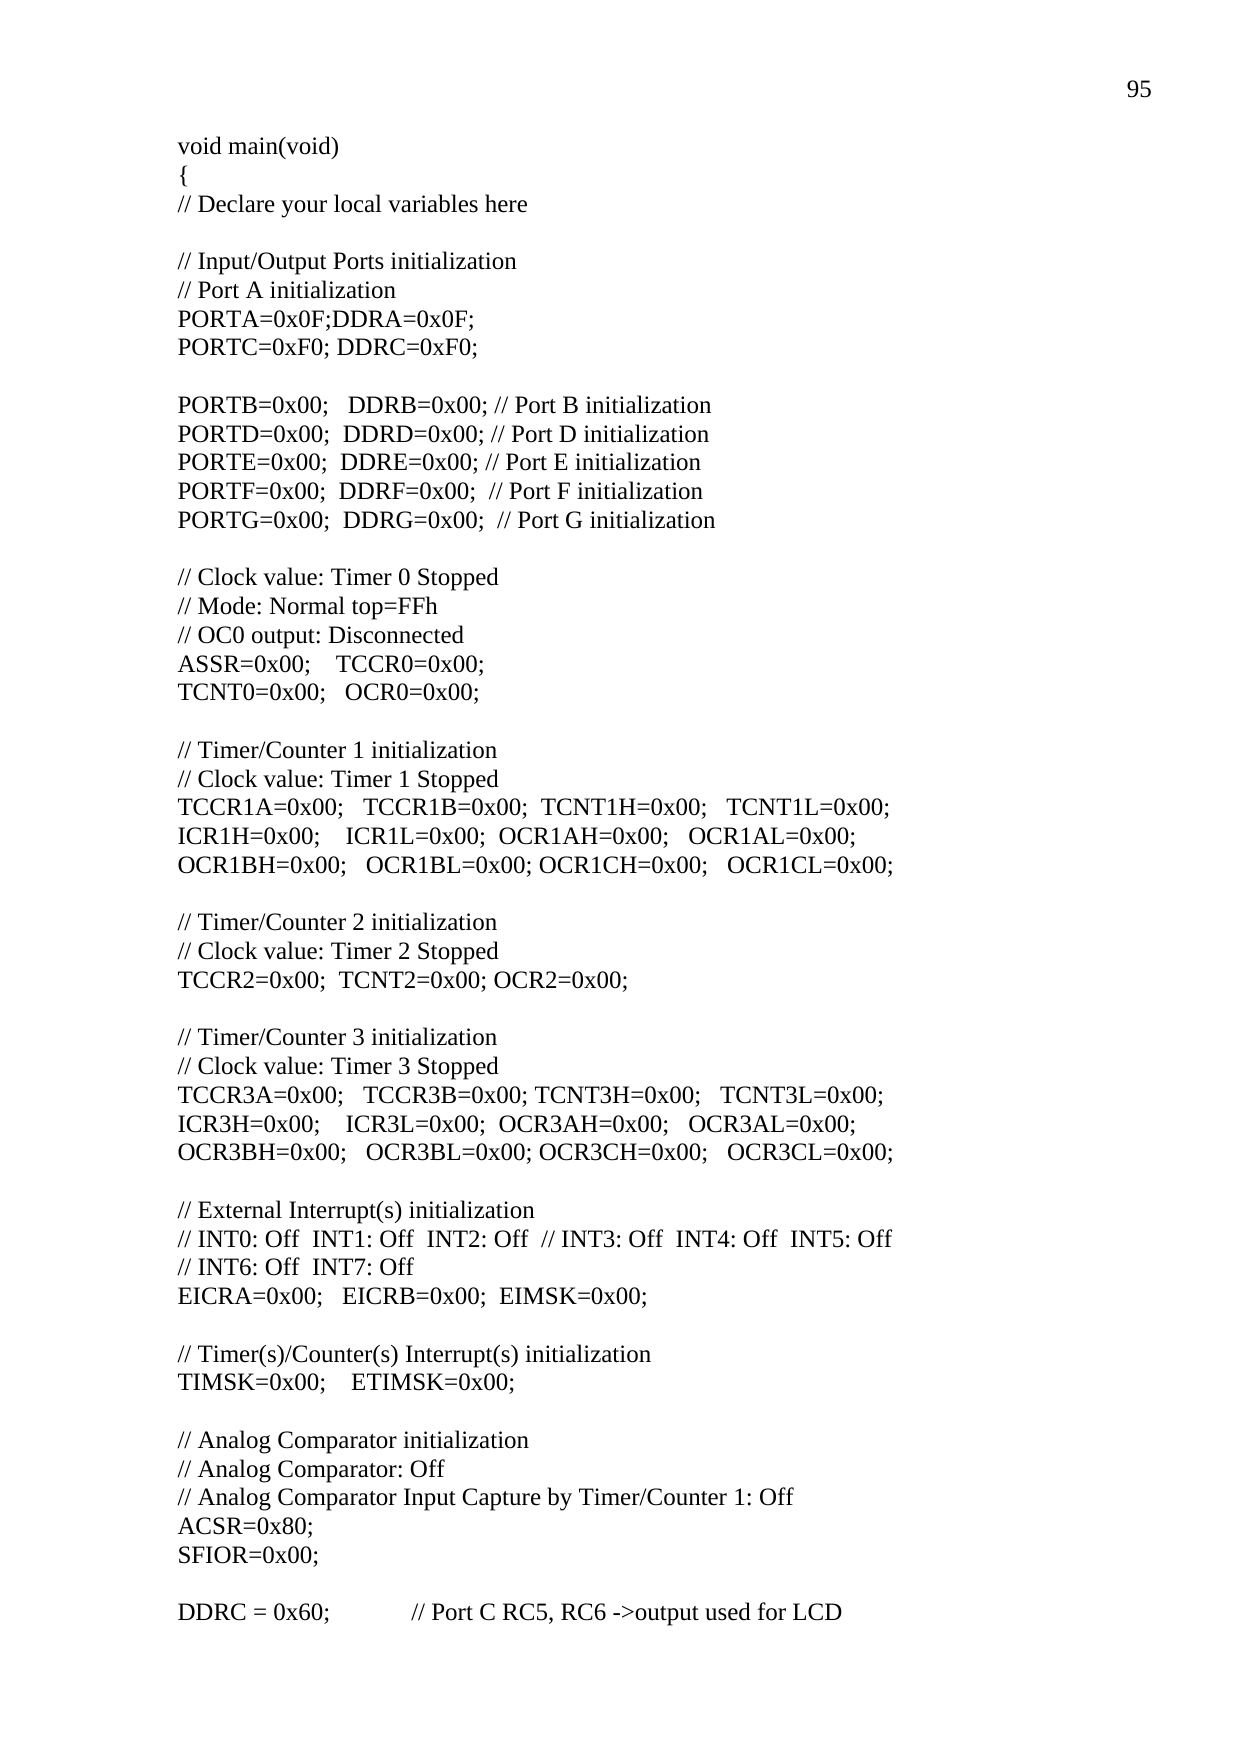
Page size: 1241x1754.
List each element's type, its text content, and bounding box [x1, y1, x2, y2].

text TIMSK=0x00; ETIMSK=0x00; [177, 1367, 1152, 1396]
text // Timer/Counter 2 initialization [177, 907, 1152, 936]
text // Timer(s)/Counter(s) Interrupt(s) initialization [177, 1339, 1152, 1367]
text PORTD=0x00; DDRD=0x00; // Port D initialization [177, 419, 1152, 447]
text TCNT0=0x00; OCR0=0x00; [177, 677, 1152, 706]
text PORTG=0x00; DDRG=0x00; // Port G initialization [177, 505, 1152, 534]
text TCCR2=0x00; TCNT2=0x00; OCR2=0x00; [177, 965, 1152, 994]
text // OC0 output: Disconnected [177, 620, 1152, 649]
text // External Interrupt(s) initialization [177, 1195, 1152, 1224]
text // Declare your local variables here [177, 189, 1152, 217]
text OCR1BH=0x00; OCR1BL=0x00; OCR1CH=0x00; OCR1CL=0x00; [177, 850, 1152, 879]
text ICR1H=0x00; ICR1L=0x00; OCR1AH=0x00; OCR1AL=0x00; [177, 821, 1152, 850]
text PORTB=0x00; DDRB=0x00; // Port B initialization [177, 390, 1152, 419]
text // Timer/Counter 3 initialization [177, 1022, 1152, 1051]
text // Analog Comparator initialization [177, 1425, 1152, 1454]
text // Mode: Normal top=FFh [177, 591, 1152, 620]
text SFIOR=0x00; [177, 1540, 1152, 1569]
text PORTF=0x00; DDRF=0x00; // Port F initialization [177, 476, 1152, 505]
text ASSR=0x00; TCCR0=0x00; [177, 649, 1152, 677]
text // Port A initialization [177, 275, 1152, 304]
text PORTE=0x00; DDRE=0x00; // Port E initialization [177, 447, 1152, 476]
text // Timer/Counter 1 initialization [177, 735, 1152, 764]
text OCR3BH=0x00; OCR3BL=0x00; OCR3CH=0x00; OCR3CL=0x00; [177, 1137, 1152, 1166]
text // INT6: Off INT7: Off [177, 1252, 1152, 1281]
text DDRC = 0x60; // Port C RC5, RC6 ->output used for LCD [177, 1597, 1152, 1626]
text void main(void) [177, 131, 1152, 160]
text EICRA=0x00; EICRB=0x00; EIMSK=0x00; [177, 1281, 1152, 1310]
text PORTC=0xF0; DDRC=0xF0; [177, 332, 1152, 361]
text // Input/Output Ports initialization [177, 246, 1152, 275]
text { [177, 160, 1152, 189]
text // Analog Comparator: Off [177, 1454, 1152, 1482]
text ICR3H=0x00; ICR3L=0x00; OCR3AH=0x00; OCR3AL=0x00; [177, 1109, 1152, 1137]
text PORTA=0x0F;DDRA=0x0F; [177, 304, 1152, 332]
text TCCR3A=0x00; TCCR3B=0x00; TCNT3H=0x00; TCNT3L=0x00; [177, 1080, 1152, 1109]
text // INT0: Off INT1: Off INT2: Off // INT3: Off INT4: Off INT5: Off [177, 1224, 1152, 1252]
text // Analog Comparator Input Capture by Timer/Counter 1: Off [177, 1482, 1152, 1511]
text // Clock value: Timer 0 Stopped [177, 562, 1152, 591]
text // Clock value: Timer 2 Stopped [177, 936, 1152, 965]
text // Clock value: Timer 1 Stopped [177, 764, 1152, 792]
text TCCR1A=0x00; TCCR1B=0x00; TCNT1H=0x00; TCNT1L=0x00; [177, 792, 1152, 821]
text // Clock value: Timer 3 Stopped [177, 1051, 1152, 1080]
text ACSR=0x80; [177, 1511, 1152, 1540]
